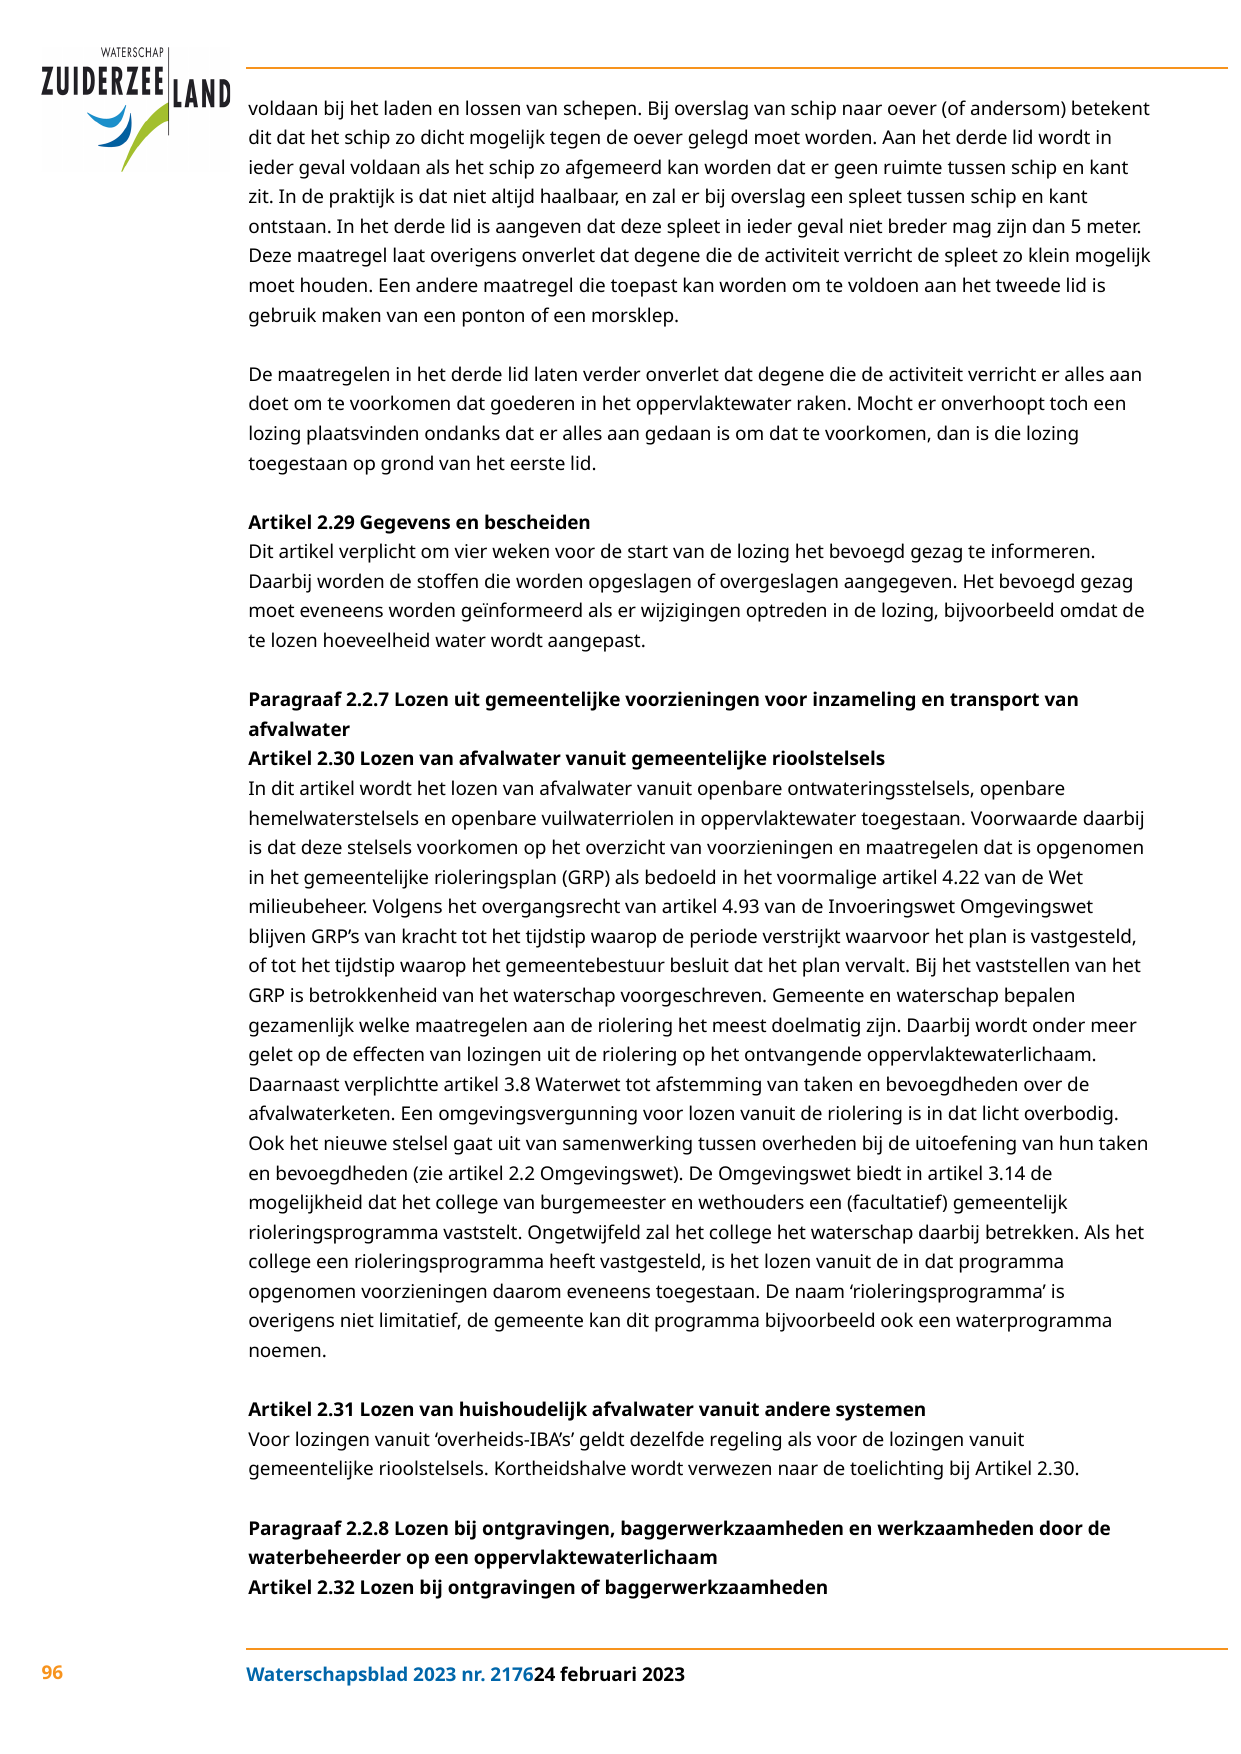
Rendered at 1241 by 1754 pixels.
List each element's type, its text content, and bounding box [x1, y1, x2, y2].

text De maatregelen in het derde lid laten verder onverlet dat degene die de activiteit verricht er alles aan doet om te voorkomen dat goederen in het oppervlaktewater raken. Mocht er onverhoopt toch een lozing plaatsvinden ondanks dat er alles aan gedaan is om dat te voorkomen, dan is die lozing toegestaan op grond van het eerste lid. [248, 361, 1152, 476]
text Paragraaf 2.2.8 Lozen bij ontgravingen, baggerwerkzaamheden en werkzaamheden door de waterbeheerder op een oppervlaktewaterlichaam [248, 1515, 1152, 1570]
text Artikel 2.29 Gegevens en bescheiden [248, 509, 1152, 535]
text Artikel 2.31 Lozen van huishoudelijk afvalwater vanuit andere systemen [248, 1396, 1152, 1422]
text Paragraaf 2.2.7 Lozen uit gemeentelijke voorzieningen voor inzameling en transport van afvalwater [248, 686, 1152, 742]
text In dit artikel wordt het lozen van afvalwater vanuit openbare ontwateringsstelsels, openbare hemelwaterstelsels en openbare vuilwaterriolen in oppervlaktewater toegestaan. Voorwaarde daarbij is dat deze stelsels voorkomen op het overzicht van voorzieningen en maatregelen dat is opgenomen in het gemeentelijke rioleringsplan (GRP) als bedoeld in het voormalige artikel 4.22 van de Wet milieubeheer. Volgens het overgangsrecht van artikel 4.93 van de Invoeringswet Omgevingswet blijven GRP’s van kracht tot het tijdstip waarop de periode verstrijkt waarvoor het plan is vastgesteld, of tot het tijdstip waarop het gemeentebestuur besluit dat het plan vervalt. Bij het vaststellen van het GRP is betrokkenheid van het waterschap voorgeschreven. Gemeente en waterschap bepalen gezamenlijk welke maatregelen aan de riolering het meest doelmatig zijn. Daarbij wordt onder meer gelet op de effecten van lozingen uit de riolering op het ontvangende oppervlaktewaterlichaam. Daarnaast verplichtte artikel 3.8 Waterwet tot afstemming van taken en bevoegdheden over de afvalwaterketen. Een omgevingsvergunning voor lozen vanuit de riolering is in dat licht overbodig. Ook het nieuwe stelsel gaat uit van samenwerking tussen overheden bij de uitoefening van hun taken en bevoegdheden (zie artikel 2.2 Omgevingswet). De Omgevingswet biedt in artikel 3.14 de mogelijkheid dat het college van burgemeester en wethouders een (facultatief) gemeentelijk rioleringsprogramma vaststelt. Ongetwijfeld zal het college het waterschap daarbij betrekken. Als het college een rioleringsprogramma heeft vastgesteld, is het lozen vanuit de in dat programma opgenomen voorzieningen daarom eveneens toegestaan. De naam ‘rioleringsprogramma’ is overigens niet limitatief, de gemeente kan dit programma bijvoorbeeld ook een waterprogramma noemen. [248, 775, 1152, 1363]
text Artikel 2.30 Lozen van afvalwater vanuit gemeentelijke rioolstelsels [248, 746, 1152, 771]
text Voor lozingen vanuit ‘overheids-IBA’s’ geldt dezelfde regeling als voor de lozingen vanuit gemeentelijke rioolstelsels. Kortheidshalve wordt verwezen naar de toelichting bij Artikel 2.30. [248, 1426, 1152, 1481]
picture [41, 47, 231, 172]
text Artikel 2.32 Lozen bij ontgravingen of baggerwerkzaamheden [248, 1574, 1152, 1600]
text Dit artikel verplicht om vier weken voor de start van de lozing het bevoegd gezag te informeren. Daarbij worden de stoffen die worden opgeslagen of overgeslagen aangegeven. Het bevoegd gezag moet eveneens worden geïnformeerd als er wijzigingen optreden in de lozing, bijvoorbeeld omdat de te lozen hoeveelheid water wordt aangepast. [248, 538, 1152, 653]
text voldaan bij het laden en lossen van schepen. Bij overslag van schip naar oever (of andersom) betekent dit dat het schip zo dicht mogelijk tegen de oever gelegd moet worden. Aan het derde lid wordt in ieder geval voldaan als het schip zo afgemeerd kan worden dat er geen ruimte tussen schip en kant zit. In de praktijk is dat niet altijd haalbaar, en zal er bij overslag een spleet tussen schip en kant ontstaan. In het derde lid is aangeven dat deze spleet in ieder geval niet breder mag zijn dan 5 meter. Deze maatregel laat overigens onverlet dat degene die de activiteit verricht de spleet zo klein mogelijk moet houden. Een andere maatregel die toepast kan worden om te voldoen aan het tweede lid is gebruik maken van een ponton of een morsklep. [248, 95, 1152, 328]
